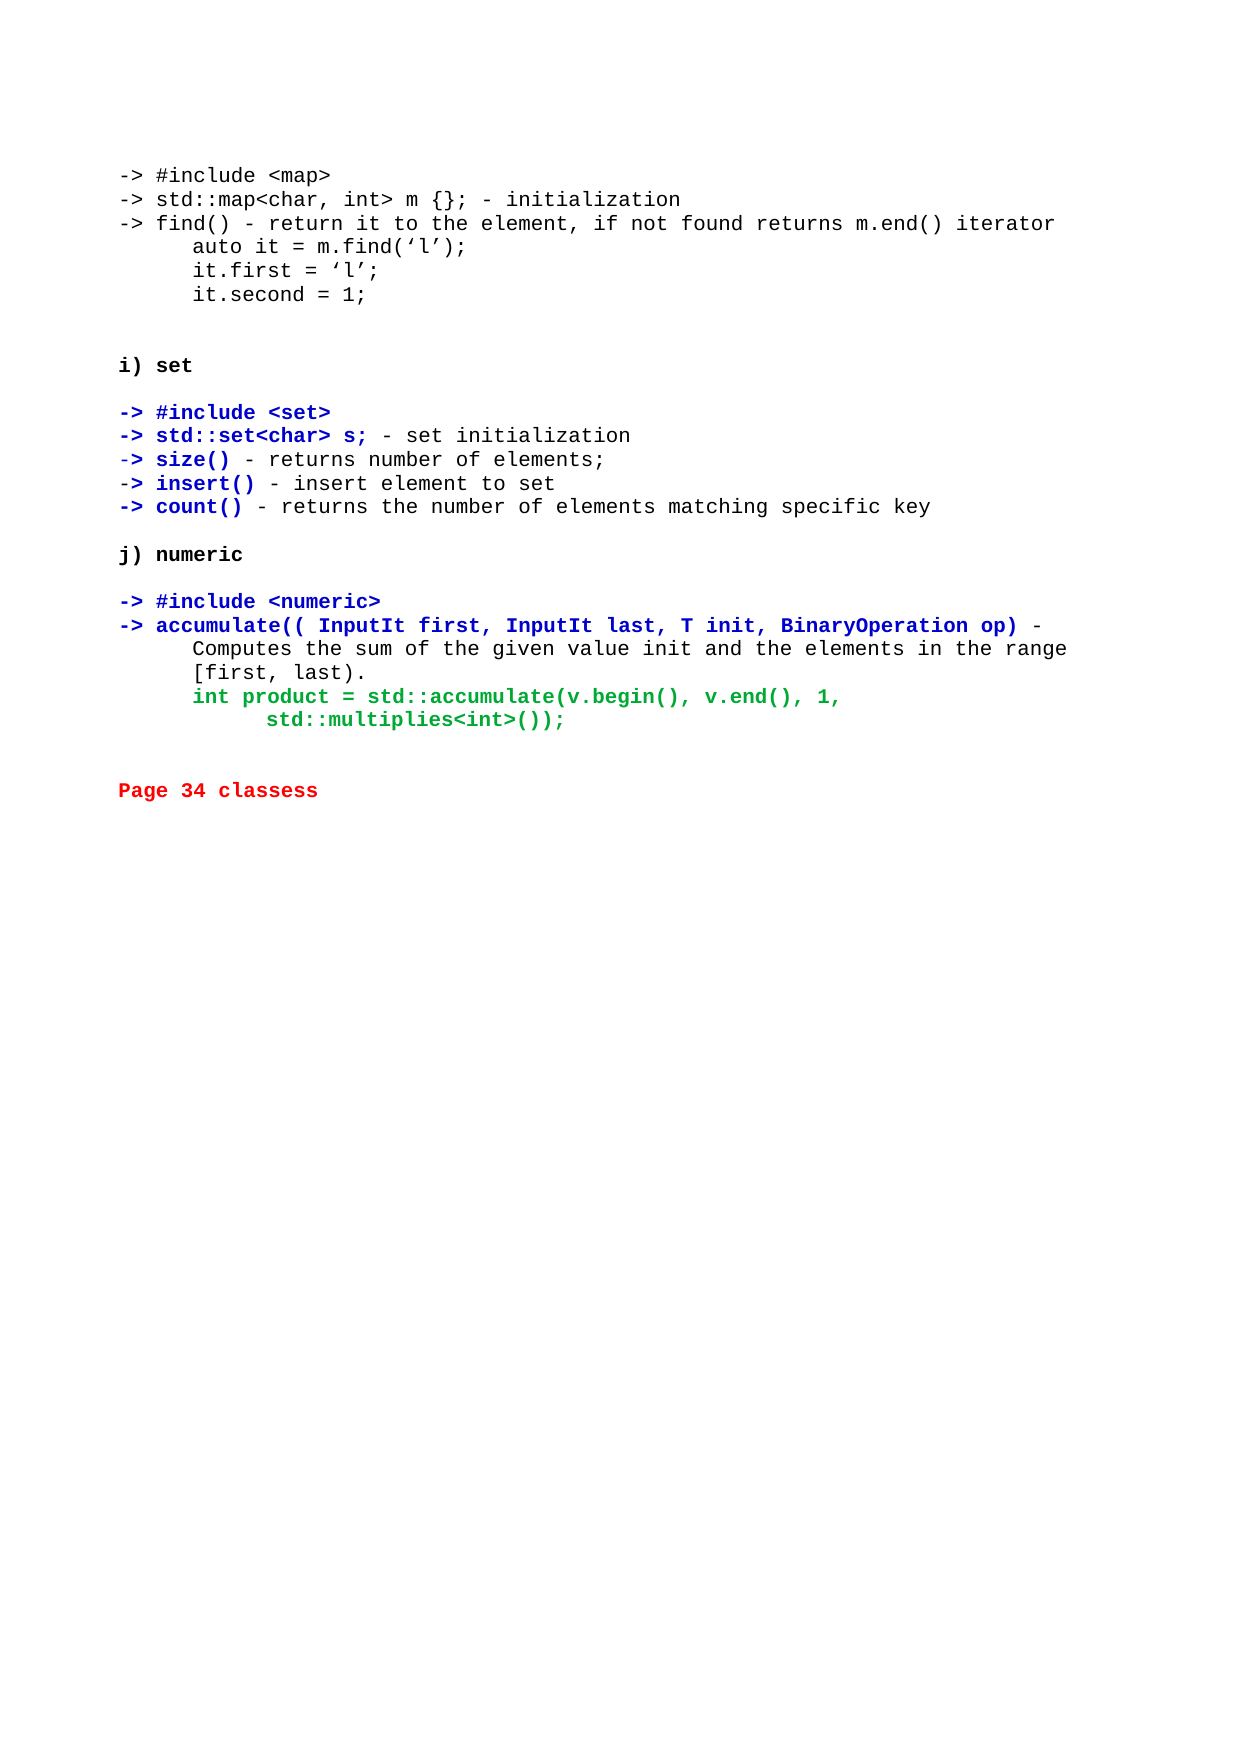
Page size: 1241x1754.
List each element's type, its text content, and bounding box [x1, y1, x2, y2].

text it.first = ‘l’; [118, 260, 1122, 284]
text auto it = m.find(‘l’); [118, 236, 1122, 260]
text -> size() - returns number of elements; [118, 449, 1122, 473]
text Page 34 classess [118, 780, 1122, 804]
text it.second = 1; [118, 284, 1122, 307]
text -> insert() - insert element to set [118, 473, 1122, 496]
text -> count() - returns the number of elements matching specific key [118, 496, 1122, 520]
text -> #include <set> [118, 402, 1122, 426]
text j) numeric [118, 544, 1122, 567]
text -> accumulate(( InputIt first, InputIt last, T init, BinaryOperation op) - Computes the sum of the given value init and the elements in the range [first, last). [118, 615, 1122, 686]
text -> #include <numeric> [118, 591, 1122, 615]
text i) set [118, 354, 1122, 378]
text -> #include <map> [118, 165, 1122, 189]
text int product = std::accumulate(v.begin(), v.end(), 1, std::multiplies<int>()); [118, 686, 1122, 733]
text -> find() - return it to the element, if not found returns m.end() iterator [118, 213, 1122, 236]
text -> std::map<char, int> m {}; - initialization [118, 189, 1122, 213]
text -> std::set<char> s; - set initialization [118, 426, 1122, 449]
